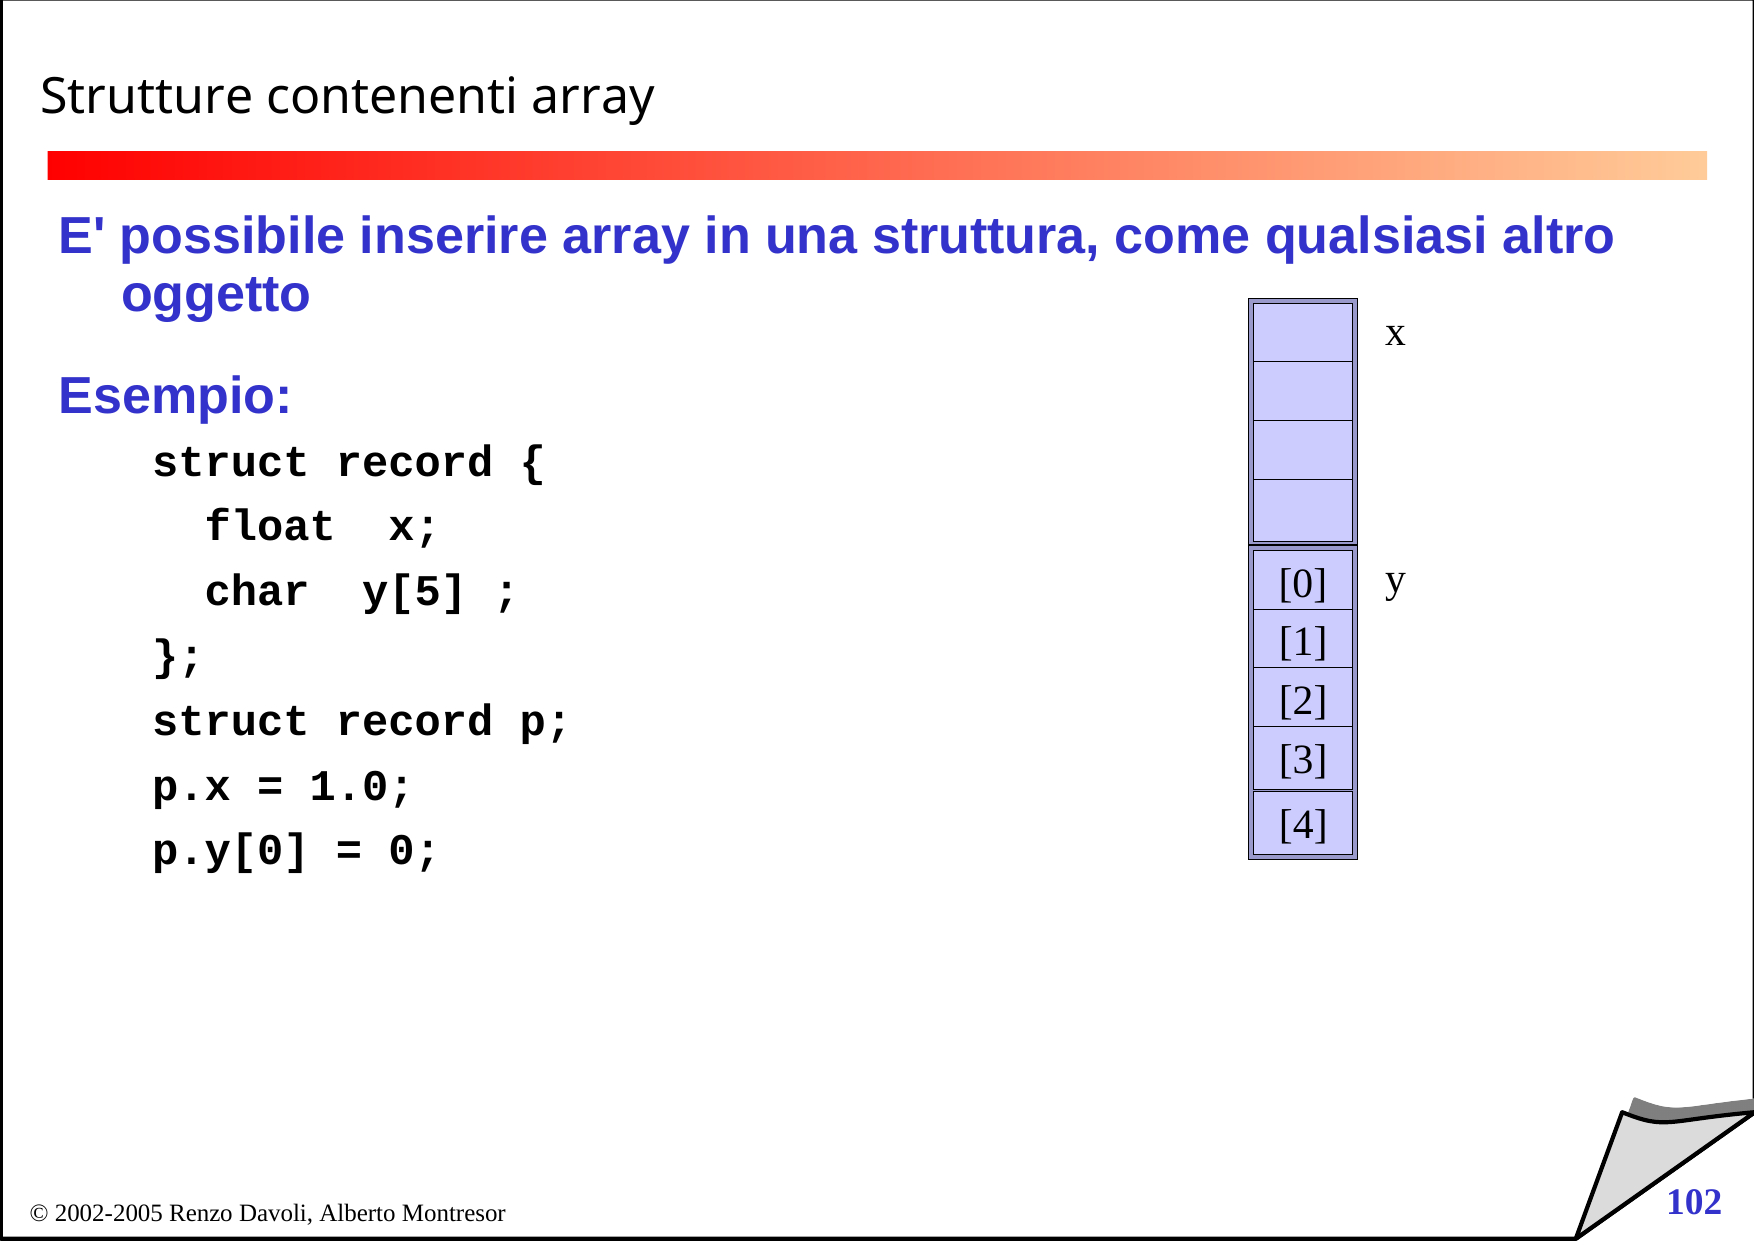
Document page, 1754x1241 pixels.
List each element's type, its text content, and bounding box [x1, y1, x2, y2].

text_box y [1385, 553, 1658, 606]
text_box x [1385, 305, 1672, 358]
text_box [0] [1253, 550, 1353, 609]
text_box [3] [1253, 726, 1353, 790]
list E' possibile inserire array in una struttura, come qualsiasi altro oggetto Esempio: struct record { float x; char y[5] ; }; struct record p; p.x = 1.0; p.y[0] = 0; [58, 206, 1696, 944]
text_box [2] [1253, 667, 1353, 726]
text_box main [750, 151, 754, 179]
text_box [1248, 298, 1358, 860]
text_box [1] [1253, 609, 1353, 667]
text_box [4] [1253, 791, 1353, 855]
title Strutture contenenti array [40, 49, 1714, 144]
